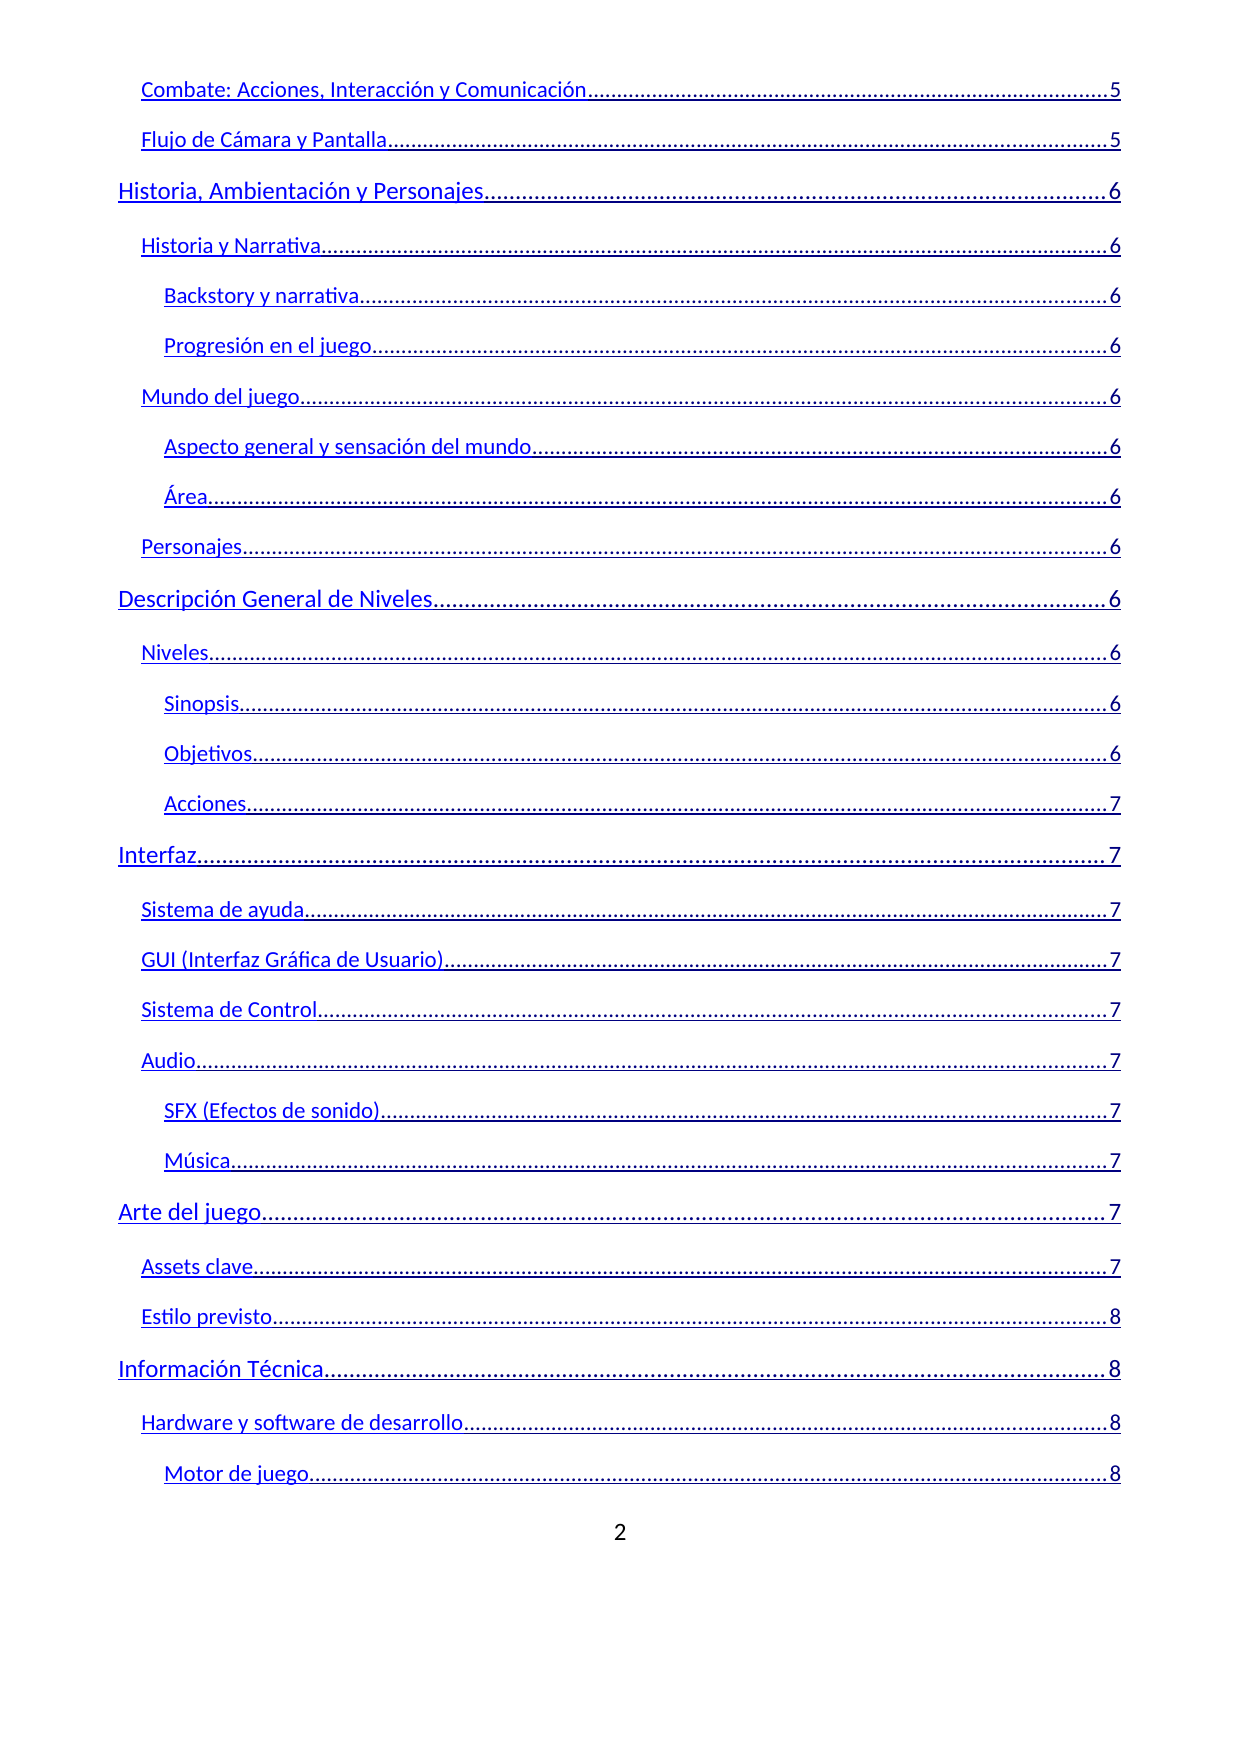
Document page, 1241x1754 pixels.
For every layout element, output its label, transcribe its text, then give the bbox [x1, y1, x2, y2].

text Hardware y software de desarrollo 8 [141, 1408, 1122, 1437]
text Estilo previsto 8 [141, 1302, 1122, 1331]
text Descripción General de Niveles 6 [118, 583, 1122, 613]
text Mundo del juego 6 [141, 382, 1122, 410]
text Backstory y narrativa 6 [164, 281, 1122, 309]
text Niveles 6 [141, 638, 1122, 667]
text Área 6 [164, 482, 1122, 510]
text Arte del juego 7 [118, 1196, 1122, 1227]
text Objetivos 6 [164, 739, 1122, 767]
text Sistema de ayuda 7 [141, 895, 1122, 923]
text Interfaz 7 [118, 839, 1122, 870]
text Audio 7 [141, 1046, 1122, 1074]
text Sinopsis 6 [164, 689, 1122, 717]
text Historia y Narrativa 6 [141, 231, 1122, 259]
text Motor de juego 8 [164, 1459, 1122, 1487]
text Aspecto general y sensación del mundo 6 [164, 432, 1122, 460]
text Historia, Ambientación y Personajes 6 [118, 175, 1122, 206]
text Assets clave 7 [141, 1252, 1122, 1280]
text Personajes 6 [141, 532, 1122, 561]
text Combate: Acciones, Interacción y Comunicación 5 [141, 75, 1122, 103]
text Sistema de Control 7 [141, 996, 1122, 1024]
text Progresión en el juego 6 [164, 332, 1122, 360]
text SFX (Efectos de sonido) 7 [164, 1096, 1122, 1124]
text Acciones 7 [164, 789, 1122, 817]
text GUI (Interfaz Gráfica de Usuario) 7 [141, 945, 1122, 973]
text Información Técnica 8 [118, 1353, 1122, 1383]
text Flujo de Cámara y Pantalla 5 [141, 125, 1122, 153]
text Música 7 [164, 1146, 1122, 1174]
